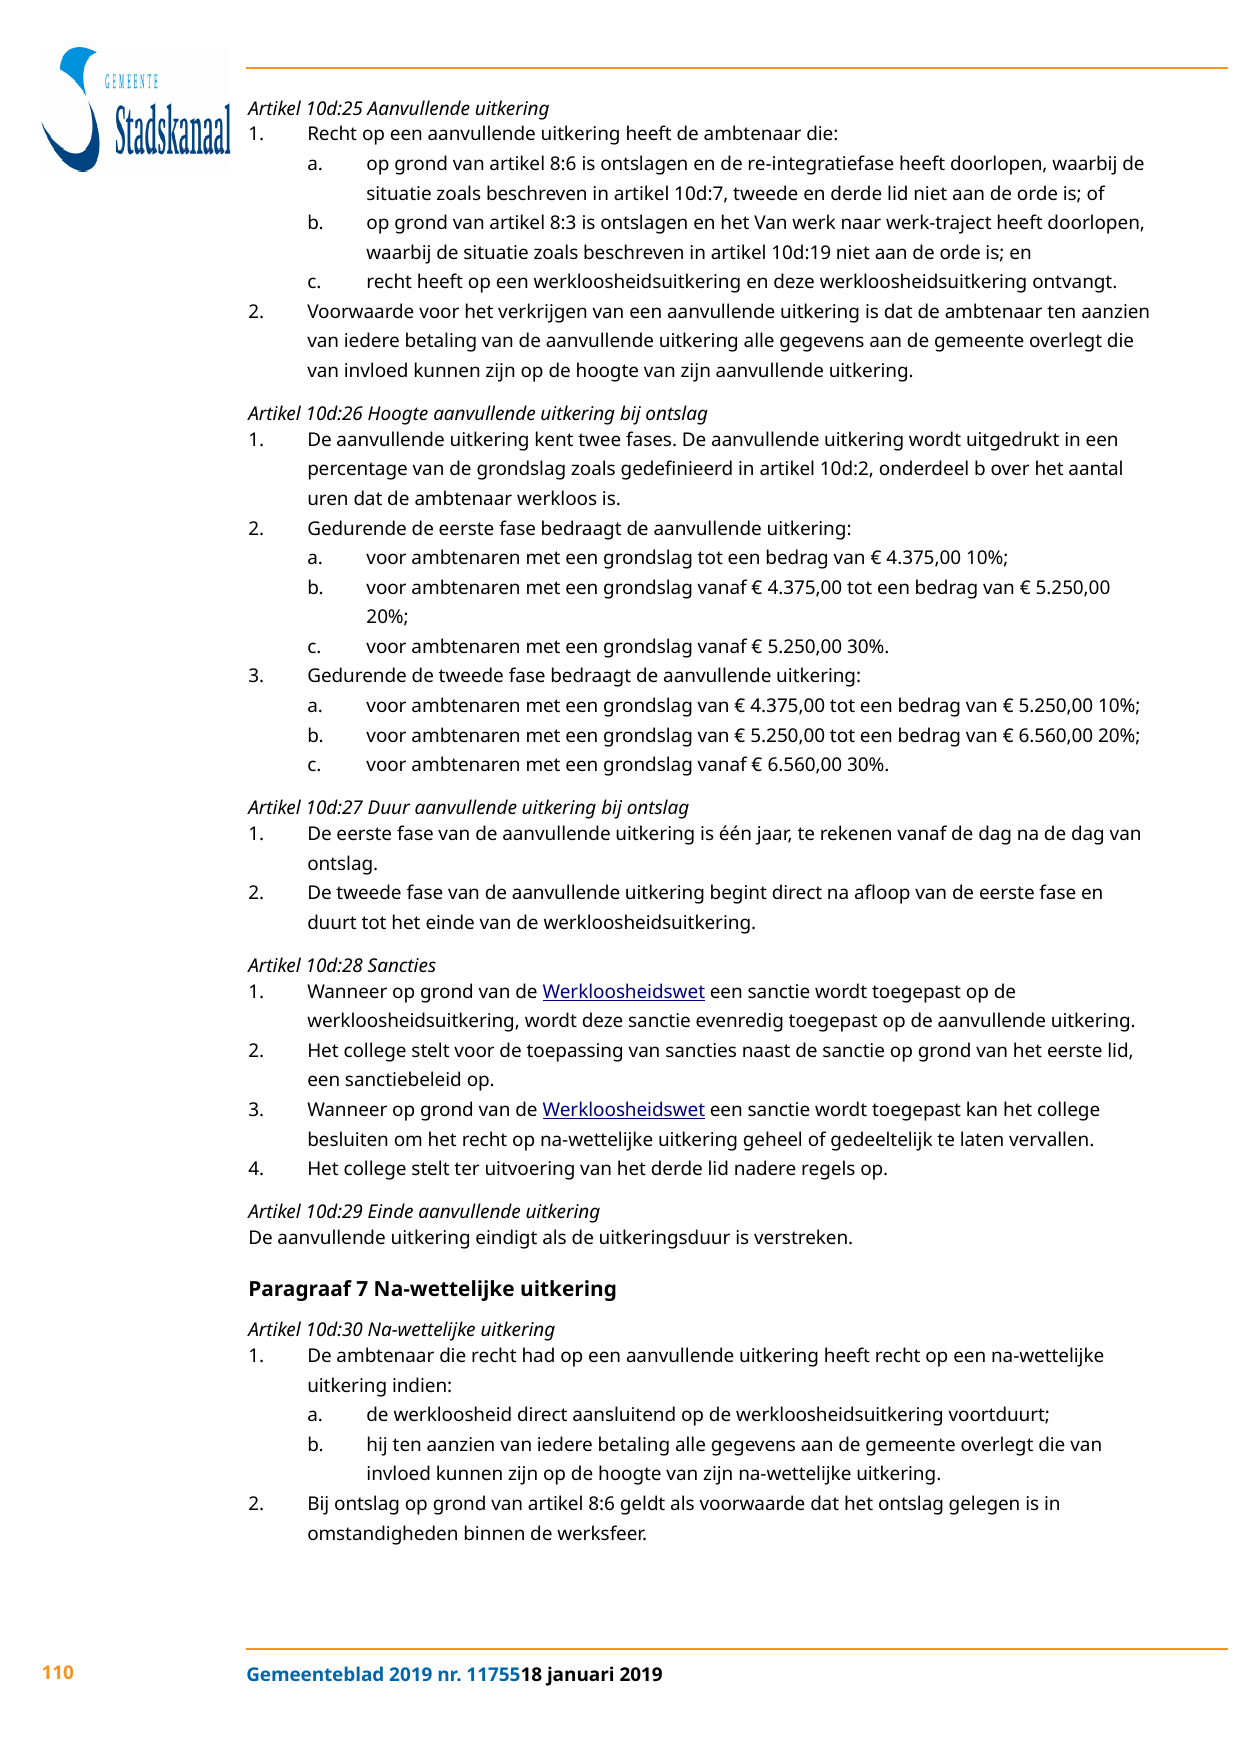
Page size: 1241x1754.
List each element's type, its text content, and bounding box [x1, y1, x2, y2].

list voor ambtenaren met een grondslag vanaf € 5.250,00 30%. [307, 633, 1152, 659]
text Artikel 10d:28 Sancties [248, 952, 1152, 978]
list op grond van artikel 8:3 is ontslagen en het Van werk naar werk-traject heeft doorlopen, waarbij de situatie zoals beschreven in artikel 10d:19 niet aan de orde is; en [307, 209, 1152, 264]
list voor ambtenaren met een grondslag vanaf € 4.375,00 tot een bedrag van € 5.250,00 20%; [307, 574, 1152, 629]
text De aanvullende uitkering eindigt als de uitkeringsduur is verstreken. [248, 1224, 1152, 1250]
list voor ambtenaren met een grondslag tot een bedrag van € 4.375,00 10%; [307, 544, 1152, 570]
text Paragraaf 7 Na-wettelijke uitkering [248, 1274, 1152, 1303]
list Gedurende de eerste fase bedraagt de aanvullende uitkering: [248, 515, 1152, 541]
list De eerste fase van de aanvullende uitkering is één jaar, te rekenen vanaf de dag na de dag van ontslag. [248, 820, 1152, 876]
list Wanneer op grond van de Werkloosheidswet een sanctie wordt toegepast op de werkloosheidsuitkering, wordt deze sanctie evenredig toegepast op de aanvullende uitkering. [248, 978, 1152, 1033]
list De ambtenaar die recht had op een aanvullende uitkering heeft recht op een na-wettelijke uitkering indien: [248, 1342, 1152, 1398]
text Artikel 10d:30 Na-wettelijke uitkering [248, 1317, 1152, 1342]
list Voorwaarde voor het verkrijgen van een aanvullende uitkering is dat de ambtenaar ten aanzien van iedere betaling van de aanvullende uitkering alle gegevens aan de gemeente overlegt die van invloed kunnen zijn op de hoogte van zijn aanvullende uitkering. [248, 298, 1152, 383]
list op grond van artikel 8:6 is ontslagen en de re-integratiefase heeft doorlopen, waarbij de situatie zoals beschreven in artikel 10d:7, tweede en derde lid niet aan de orde is; of [307, 150, 1152, 205]
text Artikel 10d:25 Aanvullende uitkering [248, 95, 1152, 121]
list Wanneer op grond van de Werkloosheidswet een sanctie wordt toegepast kan het college besluiten om het recht op na-wettelijke uitkering geheel of gedeeltelijk te laten vervallen. [248, 1096, 1152, 1152]
list Bij ontslag op grond van artikel 8:6 geldt als voorwaarde dat het ontslag gelegen is in omstandigheden binnen de werksfeer. [248, 1490, 1152, 1546]
list Het college stelt ter uitvoering van het derde lid nadere regels op. [248, 1155, 1152, 1181]
list recht heeft op een werkloosheidsuitkering en deze werkloosheidsuitkering ontvangt. [307, 268, 1152, 294]
list de werkloosheid direct aansluitend op de werkloosheidsuitkering voortduurt; [307, 1401, 1152, 1427]
list hij ten aanzien van iedere betaling alle gegevens aan de gemeente overlegt die van invloed kunnen zijn op de hoogte van zijn na-wettelijke uitkering. [307, 1431, 1152, 1486]
list voor ambtenaren met een grondslag van € 5.250,00 tot een bedrag van € 6.560,00 20%; [307, 722, 1152, 748]
list Het college stelt voor de toepassing van sancties naast de sanctie op grond van het eerste lid, een sanctiebeleid op. [248, 1037, 1152, 1092]
list voor ambtenaren met een grondslag vanaf € 6.560,00 30%. [307, 751, 1152, 777]
list De tweede fase van de aanvullende uitkering begint direct na afloop van de eerste fase en duurt tot het einde van de werkloosheidsuitkering. [248, 879, 1152, 935]
list voor ambtenaren met een grondslag van € 4.375,00 tot een bedrag van € 5.250,00 10%; [307, 692, 1152, 718]
text Artikel 10d:29 Einde aanvullende uitkering [248, 1198, 1152, 1224]
picture [41, 47, 231, 172]
list De aanvullende uitkering kent twee fases. De aanvullende uitkering wordt uitgedrukt in een percentage van de grondslag zoals gedefinieerd in artikel 10d:2, onderdeel b over het aantal uren dat de ambtenaar werkloos is. [248, 426, 1152, 511]
text Artikel 10d:26 Hoogte aanvullende uitkering bij ontslag [248, 400, 1152, 426]
text Artikel 10d:27 Duur aanvullende uitkering bij ontslag [248, 794, 1152, 820]
list Recht op een aanvullende uitkering heeft de ambtenaar die: [248, 121, 1152, 146]
list Gedurende de tweede fase bedraagt de aanvullende uitkering: [248, 663, 1152, 688]
